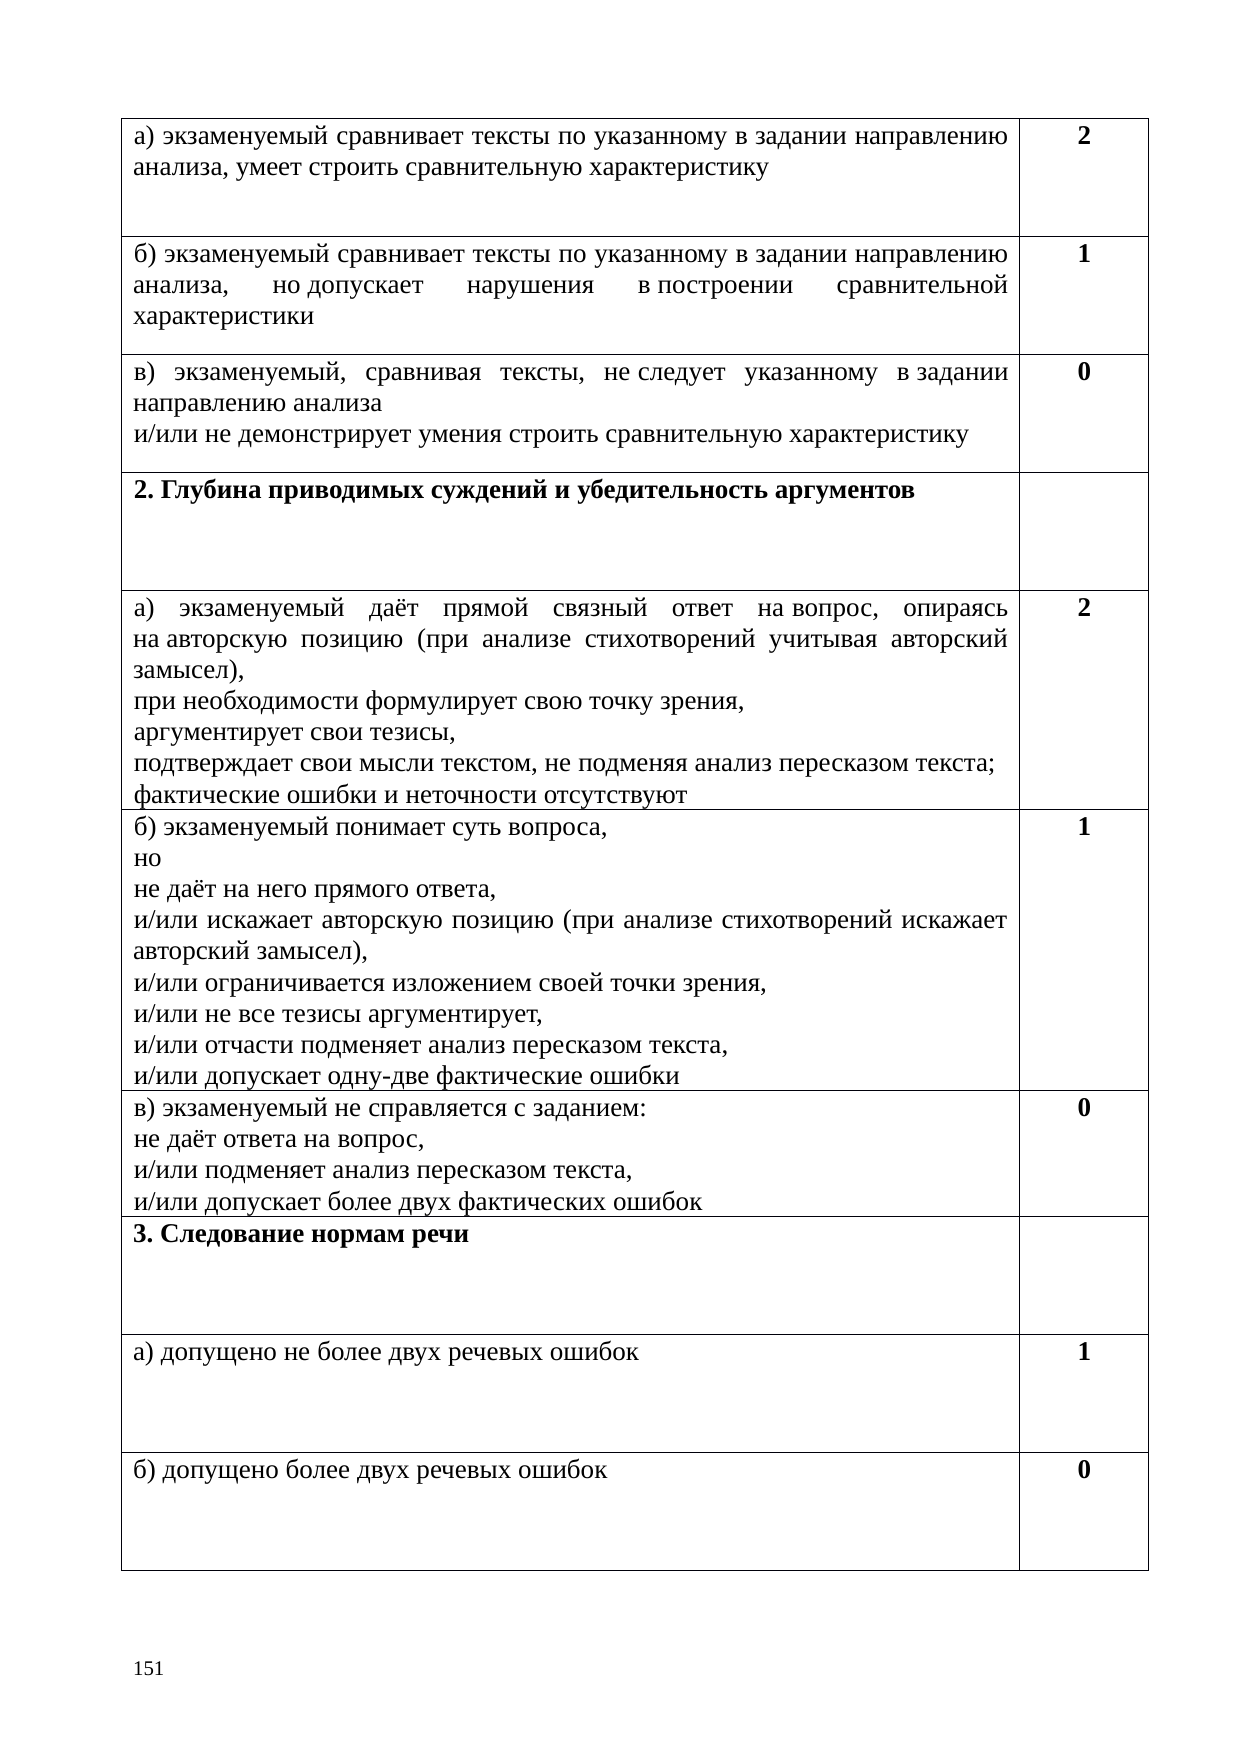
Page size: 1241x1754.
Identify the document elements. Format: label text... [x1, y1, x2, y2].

table_cell 2 [1020, 591, 1148, 809]
table_cell в) экзаменуемый, сравнивая тексты, не следует указанному в задании направлению анализа и/или не демонстрирует умения строить сравнительную характеристику [122, 355, 1019, 472]
table_cell б) экзаменуемый сравнивает тексты по указанному в задании направлению анализа, но допускает нарушения в построении сравнительной характеристики [122, 237, 1019, 354]
table_cell а) экзаменуемый даёт прямой связный ответ на вопрос, опираясь на авторскую позицию (при анализе стихотворений учитывая авторский замысел), при необходимости формулирует свою точку зрения, аргументирует свои тезисы, подтверждает свои мысли текстом, не подменяя анализ пересказом текста; фактические ошибки и неточности отсутствуют [122, 591, 1019, 809]
table_cell 3. Следование нормам речи [122, 1217, 1019, 1334]
table_cell 1 [1020, 810, 1148, 1090]
table_cell в) экзаменуемый не справляется с заданием: не даёт ответа на вопрос, и/или подменяет анализ пересказом текста, и/или допускает более двух фактических ошибок [122, 1091, 1019, 1216]
table_cell 0 [1020, 355, 1148, 472]
table_cell б) экзаменуемый понимает суть вопроса, но не даёт на него прямого ответа, и/или искажает авторскую позицию (при анализе стихотворений искажает авторский замысел), и/или ограничивается изложением своей точки зрения, и/или не все тезисы аргументирует, и/или отчасти подменяет анализ пересказом текста, и/или допускает одну-две фактические ошибки [122, 810, 1019, 1090]
table_cell б) допущено более двух речевых ошибок [122, 1453, 1019, 1569]
table_cell [1020, 1217, 1148, 1334]
table_cell 1 [1020, 1335, 1148, 1452]
table_cell 0 [1020, 1091, 1148, 1216]
table_cell а) допущено не более двух речевых ошибок [122, 1335, 1019, 1452]
table_cell 0 [1020, 1453, 1148, 1569]
table_cell а) экзаменуемый сравнивает тексты по указанному в задании направлению анализа, умеет строить сравнительную характеристику [122, 119, 1019, 236]
table_cell 2 [1020, 119, 1148, 236]
table_cell 1 [1020, 237, 1148, 354]
table_cell 2. Глубина приводимых суждений и убедительность аргументов [122, 473, 1019, 590]
table_cell [1020, 473, 1148, 590]
